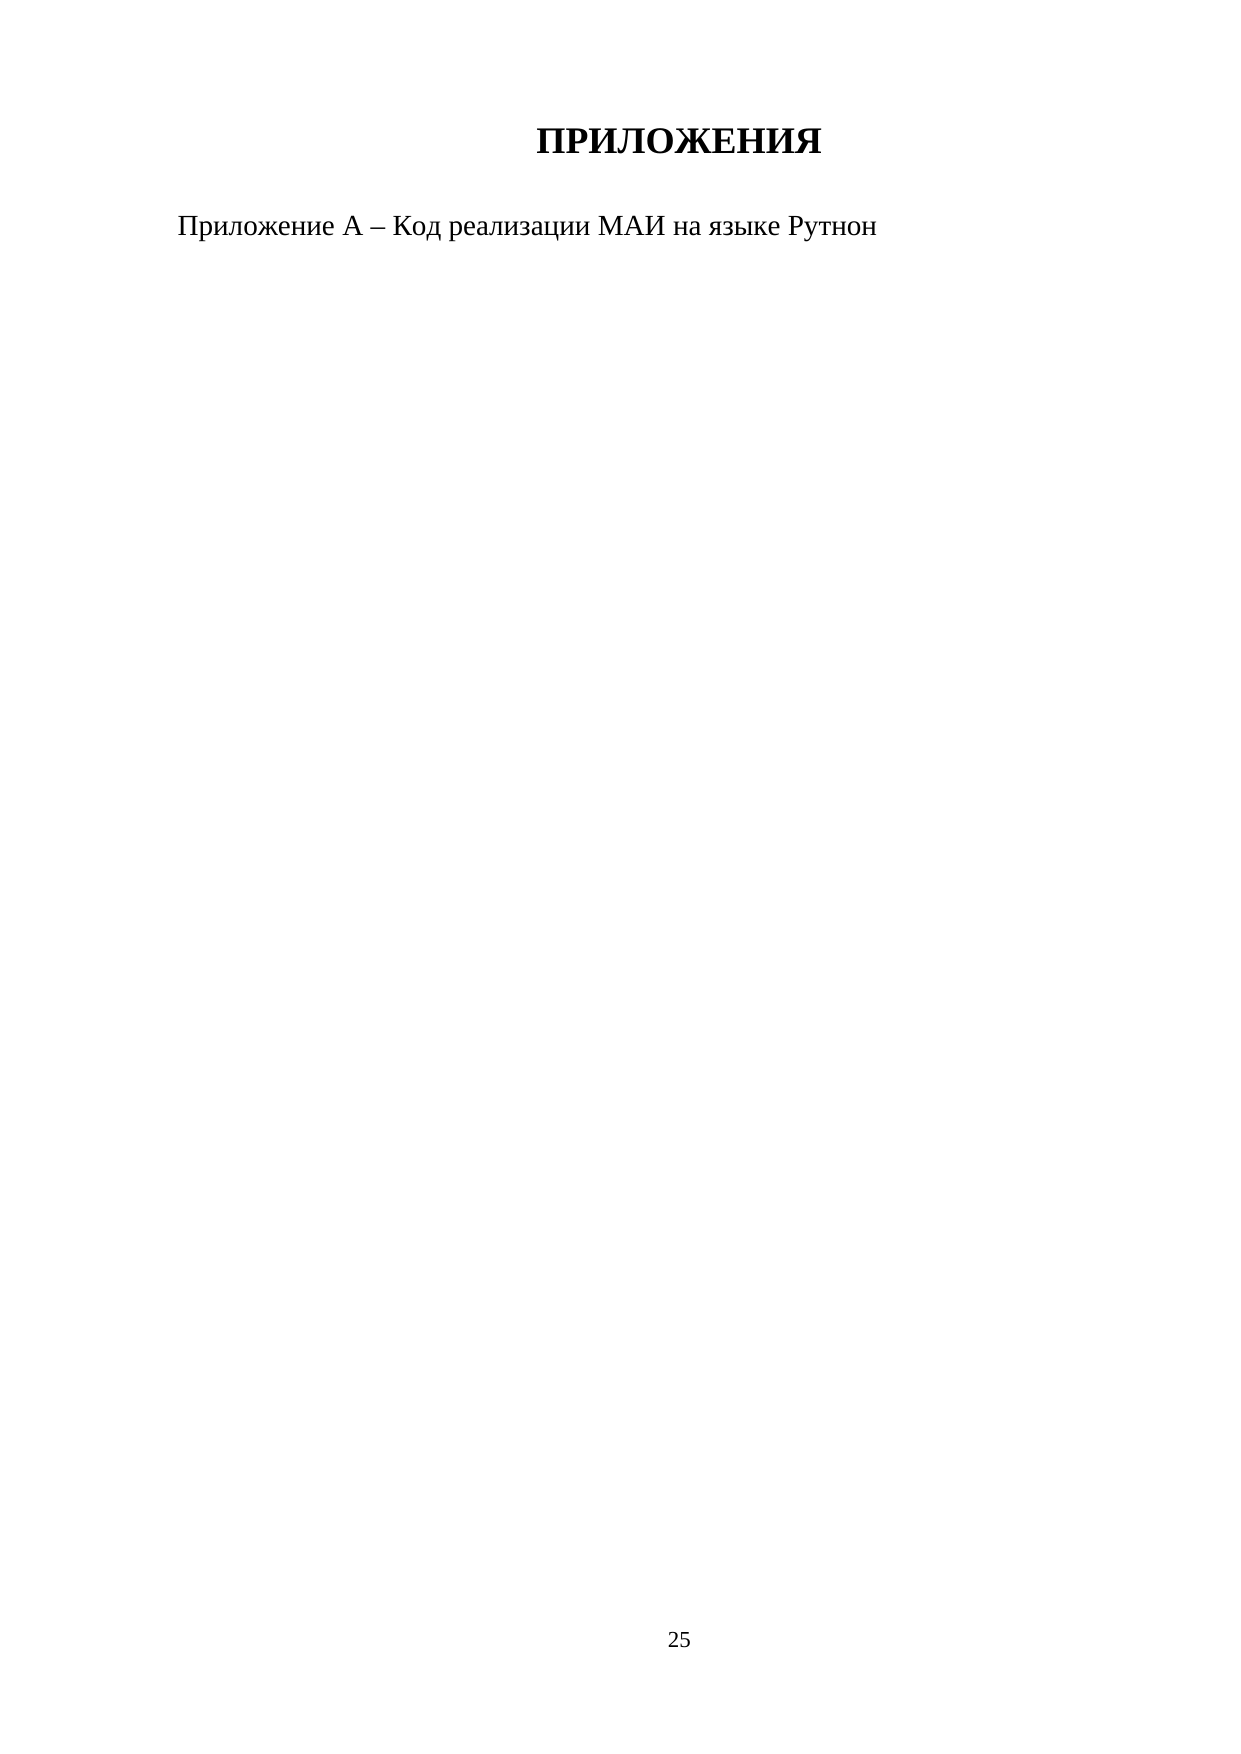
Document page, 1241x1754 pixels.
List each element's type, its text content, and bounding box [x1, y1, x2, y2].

subtitle ПРИЛОЖЕНИЯ [177, 118, 1181, 161]
text Приложение А – Код реализации МАИ на языке Рутнон [177, 208, 1181, 241]
